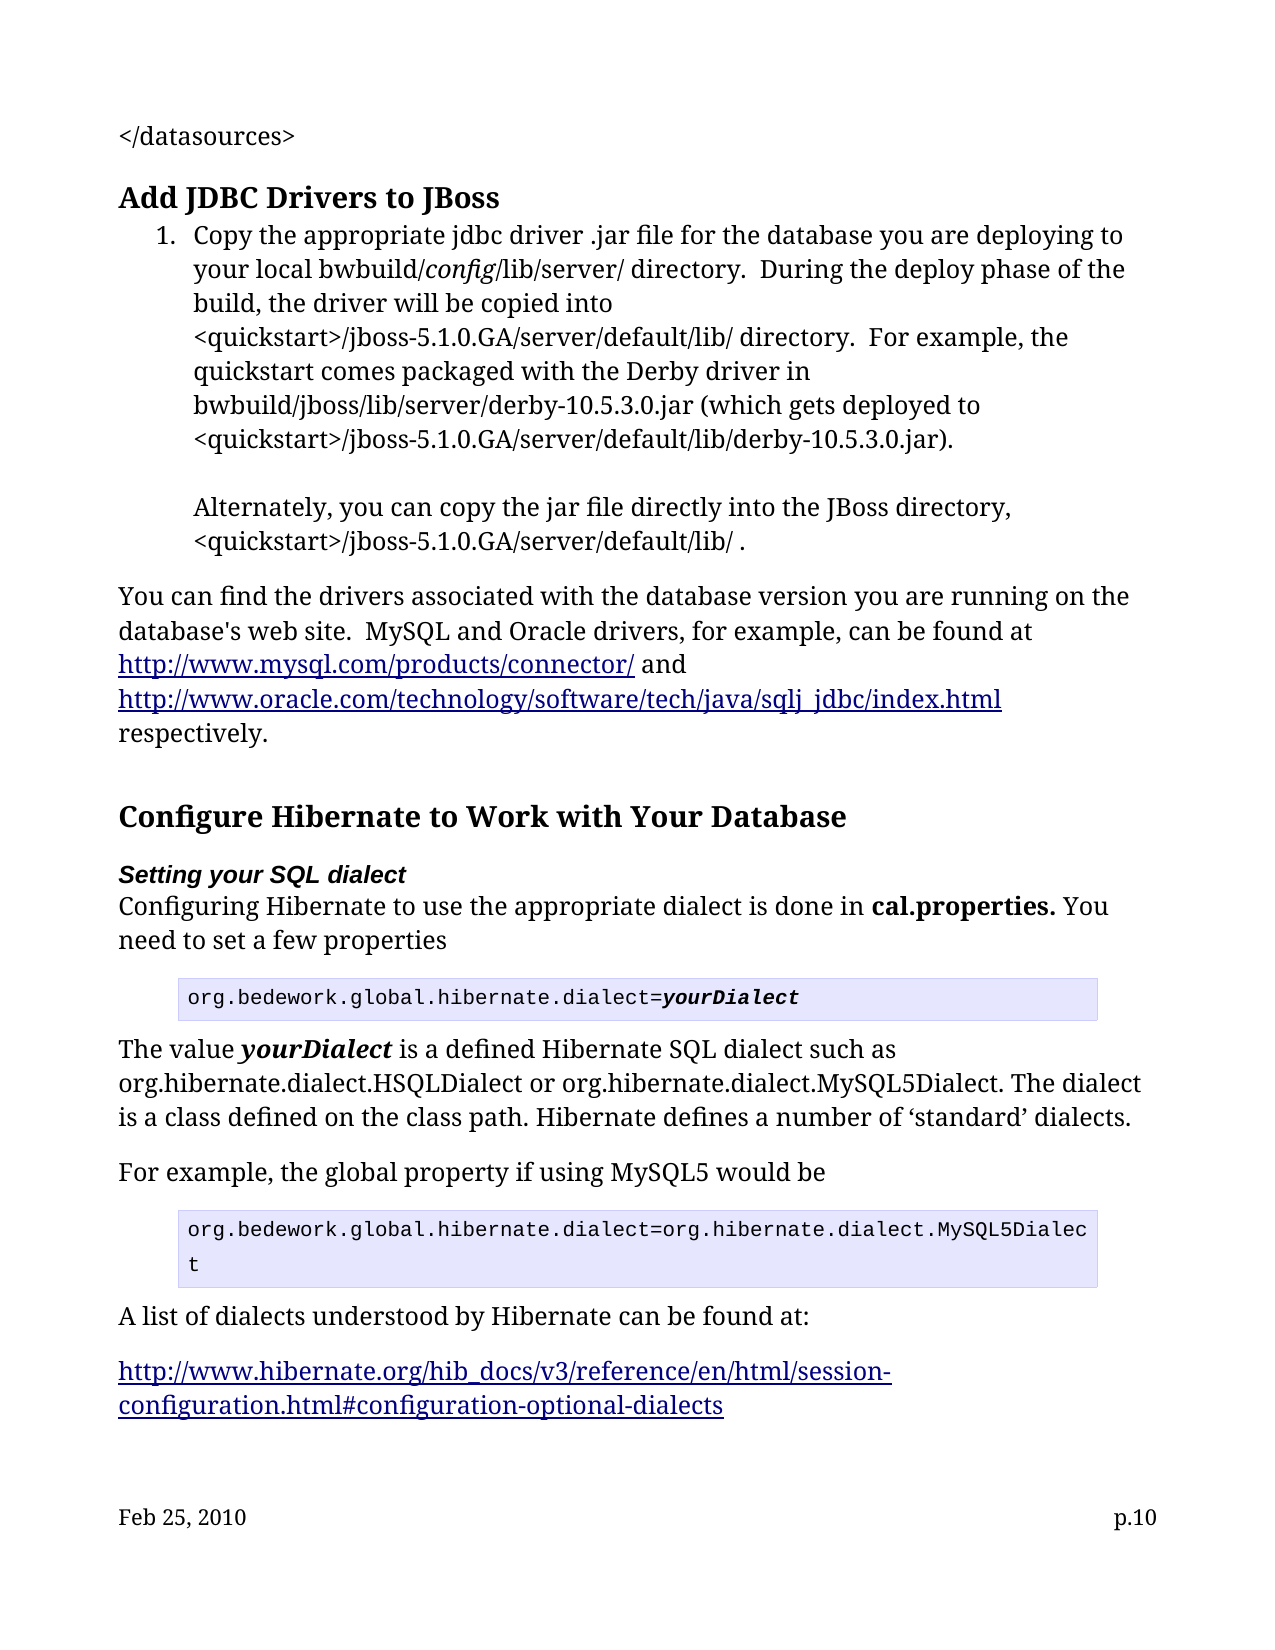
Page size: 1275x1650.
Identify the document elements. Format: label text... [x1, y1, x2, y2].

text A list of dialects understood by Hibernate can be found at: [118, 1299, 1157, 1333]
text The value yourDialect is a defined Hibernate SQL dialect such as org.hibernate.dialect.HSQLDialect or org.hibernate.dialect.MySQL5Dialect. The dialect is a class defined on the class path. Hibernate defines a number of ‘standard’ dialects. [118, 1032, 1157, 1134]
subtitle Add JDBC Drivers to JBoss [118, 178, 1157, 217]
text http://www.hibernate.org/hib_docs/v3/reference/en/html/session-configuration.html#configuration-optional-dialects [118, 1354, 1157, 1422]
text org.bedework.global.hibernate.dialect=yourDialect [179, 979, 1097, 1020]
text Configuring Hibernate to use the appropriate dialect is done in cal.properties. You need to set a few properties [118, 889, 1157, 957]
text For example, the global property if using MySQL5 would be [118, 1155, 1157, 1189]
list Copy the appropriate jdbc driver .jar file for the database you are deploying to your local bwbuild/config/lib/server/ directory. During the deploy phase of the build, the driver will be copied into <quickstart>/jboss-5.1.0.GA/server/default/lib/ directory. For example, the quickstart comes packaged with the Derby driver in bwbuild/jboss/lib/server/derby-10.5.3.0.jar (which gets deployed to <quickstart>/jboss-5.1.0.GA/server/default/lib/derby-10.5.3.0.jar). Alternately, you can copy the jar file directly into the JBoss directory, <quickstart>/jboss-5.1.0.GA/server/default/lib/ . [156, 217, 1157, 558]
text </datasources> [118, 118, 1157, 152]
subtitle Setting your SQL dialect [118, 861, 1157, 889]
text You can find the drivers associated with the database version you are running on the database's web site. MySQL and Oracle drivers, for example, can be found at http://www.mysql.com/products/connector/ and http://www.oracle.com/technology/software/tech/java/sqlj_jdbc/index.html respectively. [118, 579, 1157, 749]
subtitle Configure Hibernate to Work with Your Database [118, 796, 1157, 836]
text org.bedework.global.hibernate.dialect=org.hibernate.dialect.MySQL5Dialect [179, 1211, 1097, 1287]
